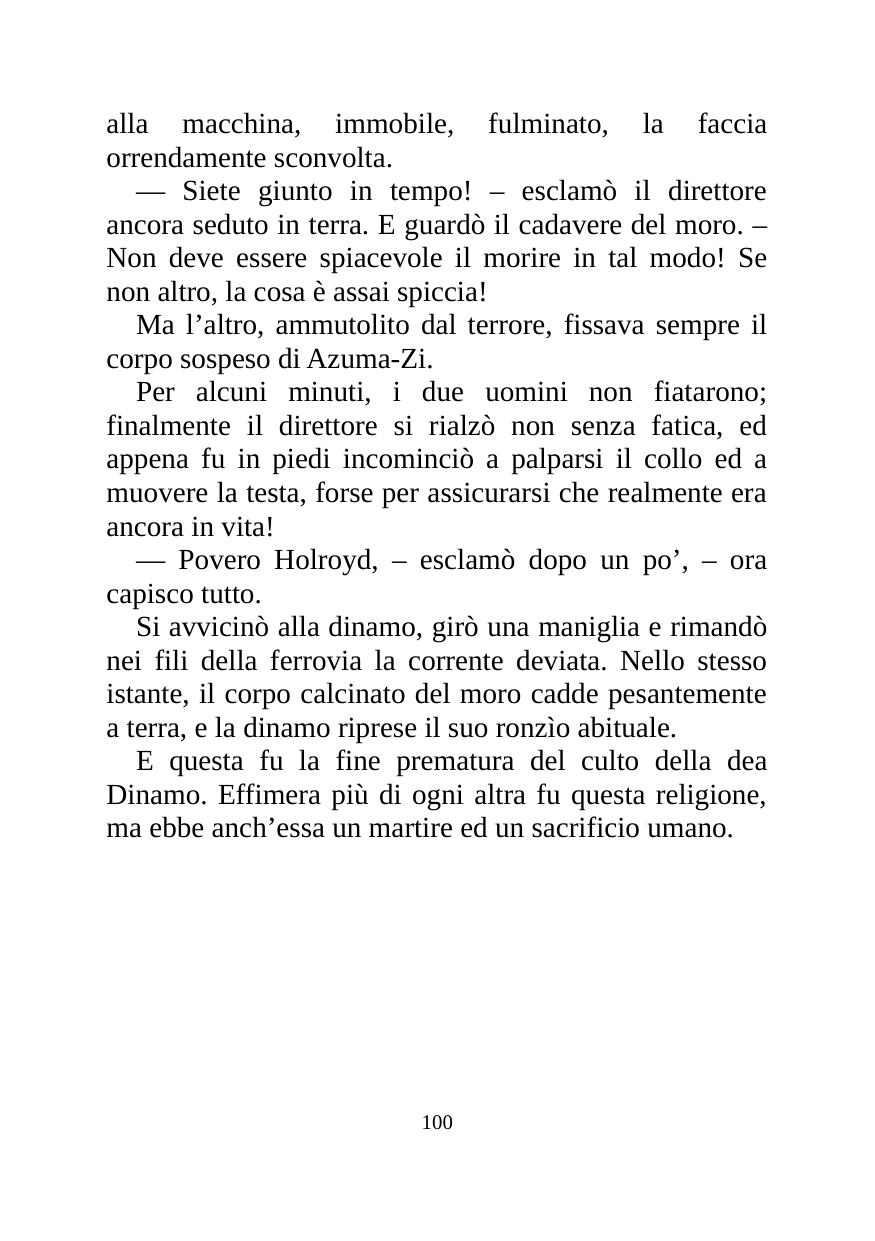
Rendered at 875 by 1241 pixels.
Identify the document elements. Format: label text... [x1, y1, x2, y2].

text E questa fu la fine prematura del culto della dea Dinamo. Effimera più di ogni altra fu questa religione, ma ebbe anch’essa un martire ed un sacrificio umano. [106, 743, 768, 844]
text Si avvicinò alla dinamo, girò una maniglia e rimandò nei fili della ferrovia la corrente deviata. Nello stesso istante, il corpo calcinato del moro cadde pesantemente a terra, e la dinamo riprese il suo ronzìo abituale. [106, 609, 768, 743]
text Per alcuni minuti, i due uomini non fiatarono; finalmente il direttore si rialzò non senza fatica, ed appena fu in piedi incominciò a palparsi il collo ed a muovere la testa, forse per assicurarsi che realmente era ancora in vita! [106, 374, 768, 542]
text — Siete giunto in tempo! – esclamò il direttore ancora seduto in terra. E guardò il cadavere del moro. – Non deve essere spiacevole il morire in tal modo! Se non altro, la cosa è assai spiccia! [106, 173, 768, 307]
text — Povero Holroyd, – esclamò dopo un po’, – ora capisco tutto. [106, 542, 768, 609]
text Ma l’altro, ammutolito dal terrore, fissava sempre il corpo sospeso di Azuma-Zi. [106, 307, 768, 374]
text alla macchina, immobile, fulminato, la faccia orrendamente sconvolta. [106, 106, 768, 173]
